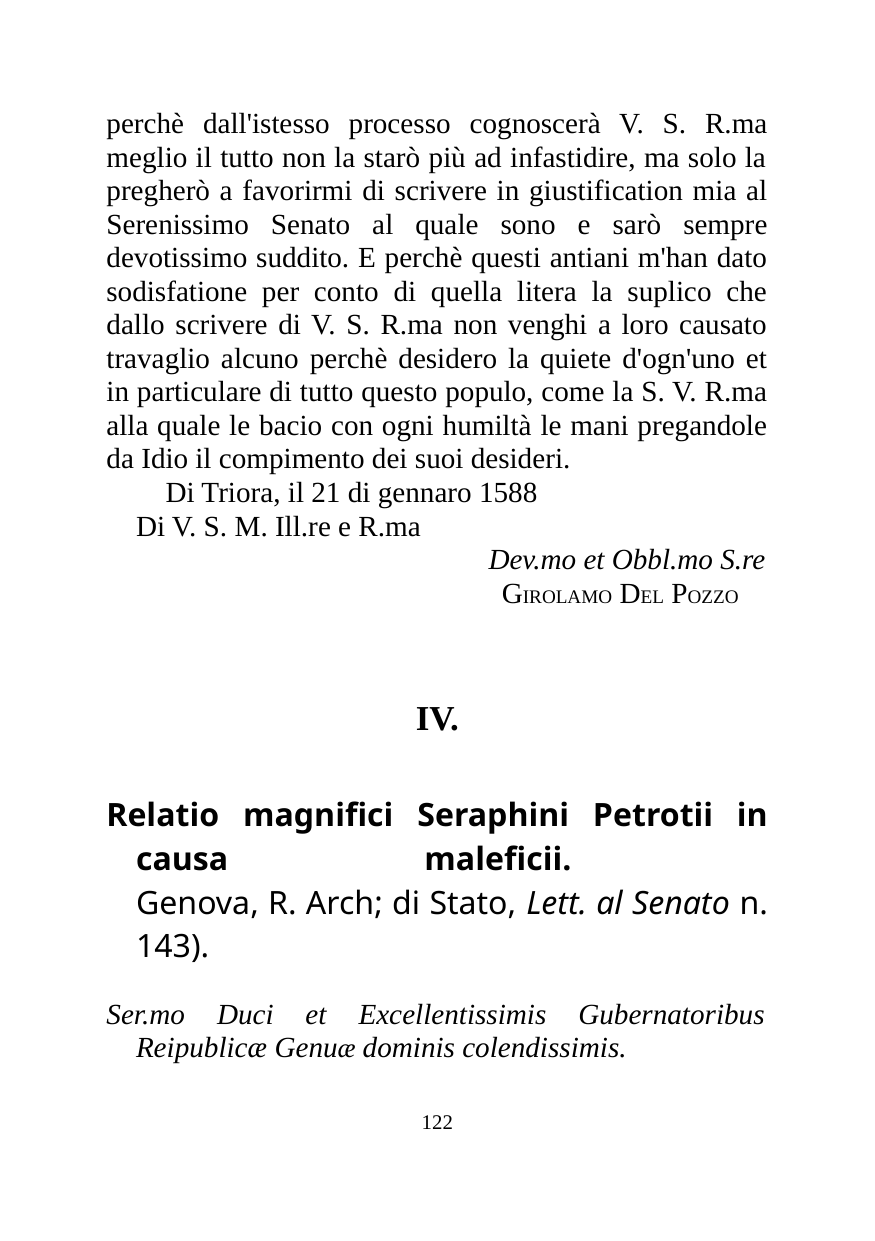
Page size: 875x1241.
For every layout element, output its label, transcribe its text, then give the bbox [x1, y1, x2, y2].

text Di V. S. M. Ill.re e R.ma [106, 509, 768, 542]
text perchè dall'istesso processo cognoscerà V. S. R.ma meglio il tutto non la starò più ad infastidire, ma solo la pregherò a favorirmi di scrivere in giustification mia al Serenissimo Senato al quale sono e sarò sempre devotissimo suddito. E perchè questi antiani m'han dato sodisfatione per conto di quella litera la suplico che dallo scrivere di V. S. R.ma non venghi a loro causato travaglio alcuno perchè desidero la quiete d'ogn'uno et in particulare di tutto questo populo, come la S. V. R.ma alla quale le bacio con ogni humiltà le mani pregandole da Idio il compimento dei suoi desideri. [106, 106, 768, 475]
text Di Triora, il 21 di gennaro 1588 [106, 475, 768, 509]
subtitle IV. [106, 698, 768, 738]
text Dev.mo et Obbl.mo S.re [106, 542, 768, 576]
subtitle Relatio magnifici Seraphini Petrotii in causa maleficii. Genova, R. Arch; di Stato, Lett. al Senato n. 143). [106, 792, 768, 967]
text Ser.mo Duci et Excellentissimis Gubernatoribus Reipublicæ Genuæ dominis colendissimis. [106, 997, 768, 1064]
text Girolamo Del Pozzo [106, 576, 738, 609]
